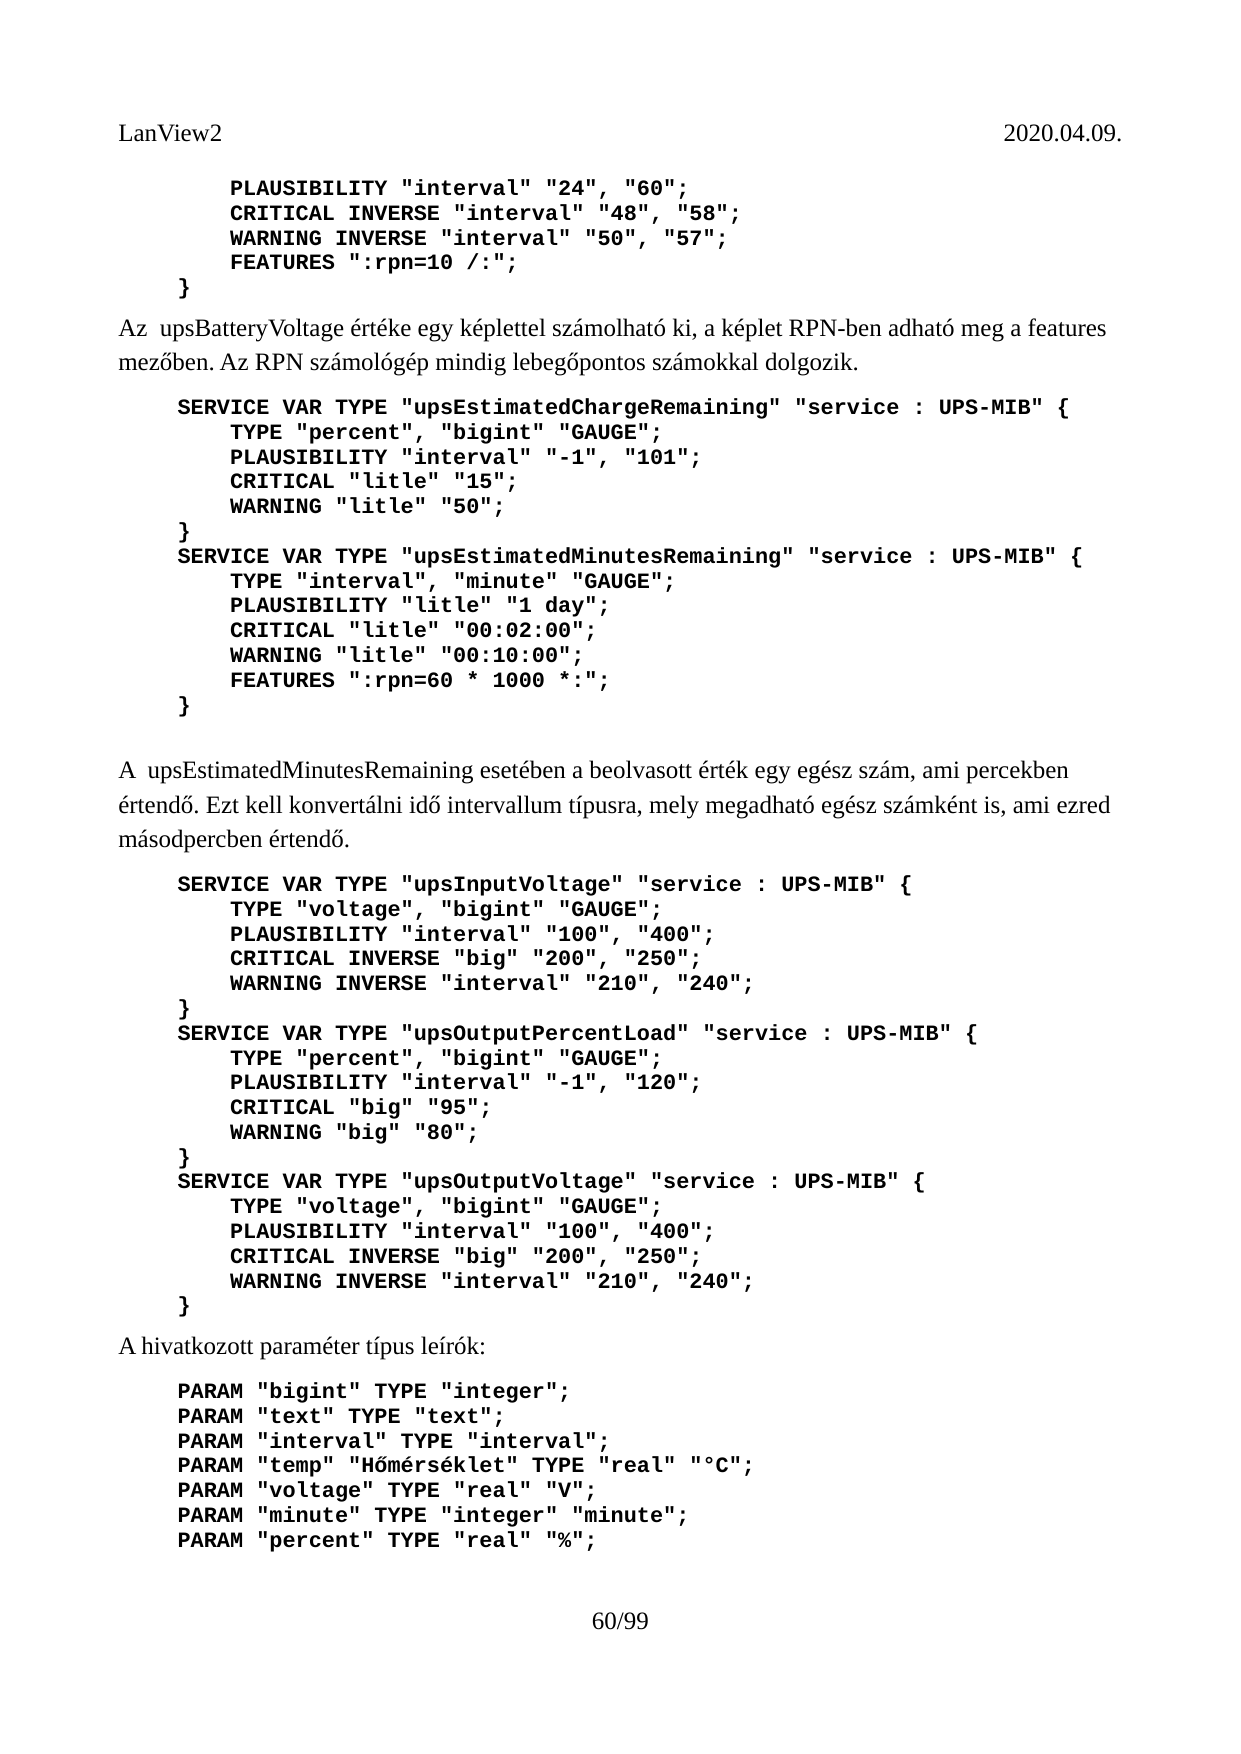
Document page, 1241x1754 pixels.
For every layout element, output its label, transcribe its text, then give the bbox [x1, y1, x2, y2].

text PARAM "minute" TYPE "integer" "minute"; [177, 1504, 1122, 1529]
text SERVICE VAR TYPE "upsEstimatedChargeRemaining" "service : UPS-MIB" { TYPE "percent", "bigint" "GAUGE"; PLAUSIBILITY "interval" "-1", "101"; CRITICAL "litle" "15"; WARNING "litle" "50"; } SERVICE VAR TYPE "upsEstimatedMinutesRemaining" "service : UPS-MIB" { TYPE "interval", "minute" "GAUGE"; PLAUSIBILITY "litle" "1 day"; CRITICAL "litle" "00:02:00"; WARNING "litle" "00:10:00"; FEATURES ":rpn=60 * 1000 *:"; } [177, 396, 1122, 719]
text PARAM "temp" "Hőmérséklet" TYPE "real" "°C"; [177, 1455, 1122, 1479]
text PLAUSIBILITY "interval" "24", "60"; CRITICAL INVERSE "interval" "48", "58"; WARNING INVERSE "interval" "50", "57"; FEATURES ":rpn=10 /:"; } [177, 177, 1122, 301]
text SERVICE VAR TYPE "upsInputVoltage" "service : UPS-MIB" { TYPE "voltage", "bigint" "GAUGE"; PLAUSIBILITY "interval" "100", "400"; CRITICAL INVERSE "big" "200", "250"; WARNING INVERSE "interval" "210", "240"; } SERVICE VAR TYPE "upsOutputPercentLoad" "service : UPS-MIB" { TYPE "percent", "bigint" "GAUGE"; PLAUSIBILITY "interval" "-1", "120"; CRITICAL "big" "95"; WARNING "big" "80"; } SERVICE VAR TYPE "upsOutputVoltage" "service : UPS-MIB" { TYPE "voltage", "bigint" "GAUGE"; PLAUSIBILITY "interval" "100", "400"; CRITICAL INVERSE "big" "200", "250"; WARNING INVERSE "interval" "210", "240"; } [177, 873, 1122, 1319]
text Az upsBatteryVoltage értéke egy képlettel számolható ki, a képlet RPN-ben adható meg a features mezőben. Az RPN számológép mindig lebegőpontos számokkal dolgozik. [118, 313, 1122, 376]
text A hivatkozott paraméter típus leírók: [118, 1331, 1122, 1360]
text PARAM "percent" TYPE "real" "%"; [177, 1529, 1122, 1554]
text PARAM "interval" TYPE "interval"; [177, 1430, 1122, 1455]
text PARAM "bigint" TYPE "integer"; [177, 1380, 1122, 1405]
text PARAM "voltage" TYPE "real" "V"; [177, 1479, 1122, 1504]
text A upsEstimatedMinutesRemaining esetében a beolvasott érték egy egész szám, ami percekben értendő. Ezt kell konvertálni idő intervallum típusra, mely megadható egész számként is, ami ezred másodpercben értendő. [118, 755, 1122, 853]
text PARAM "text" TYPE "text"; [177, 1405, 1122, 1430]
